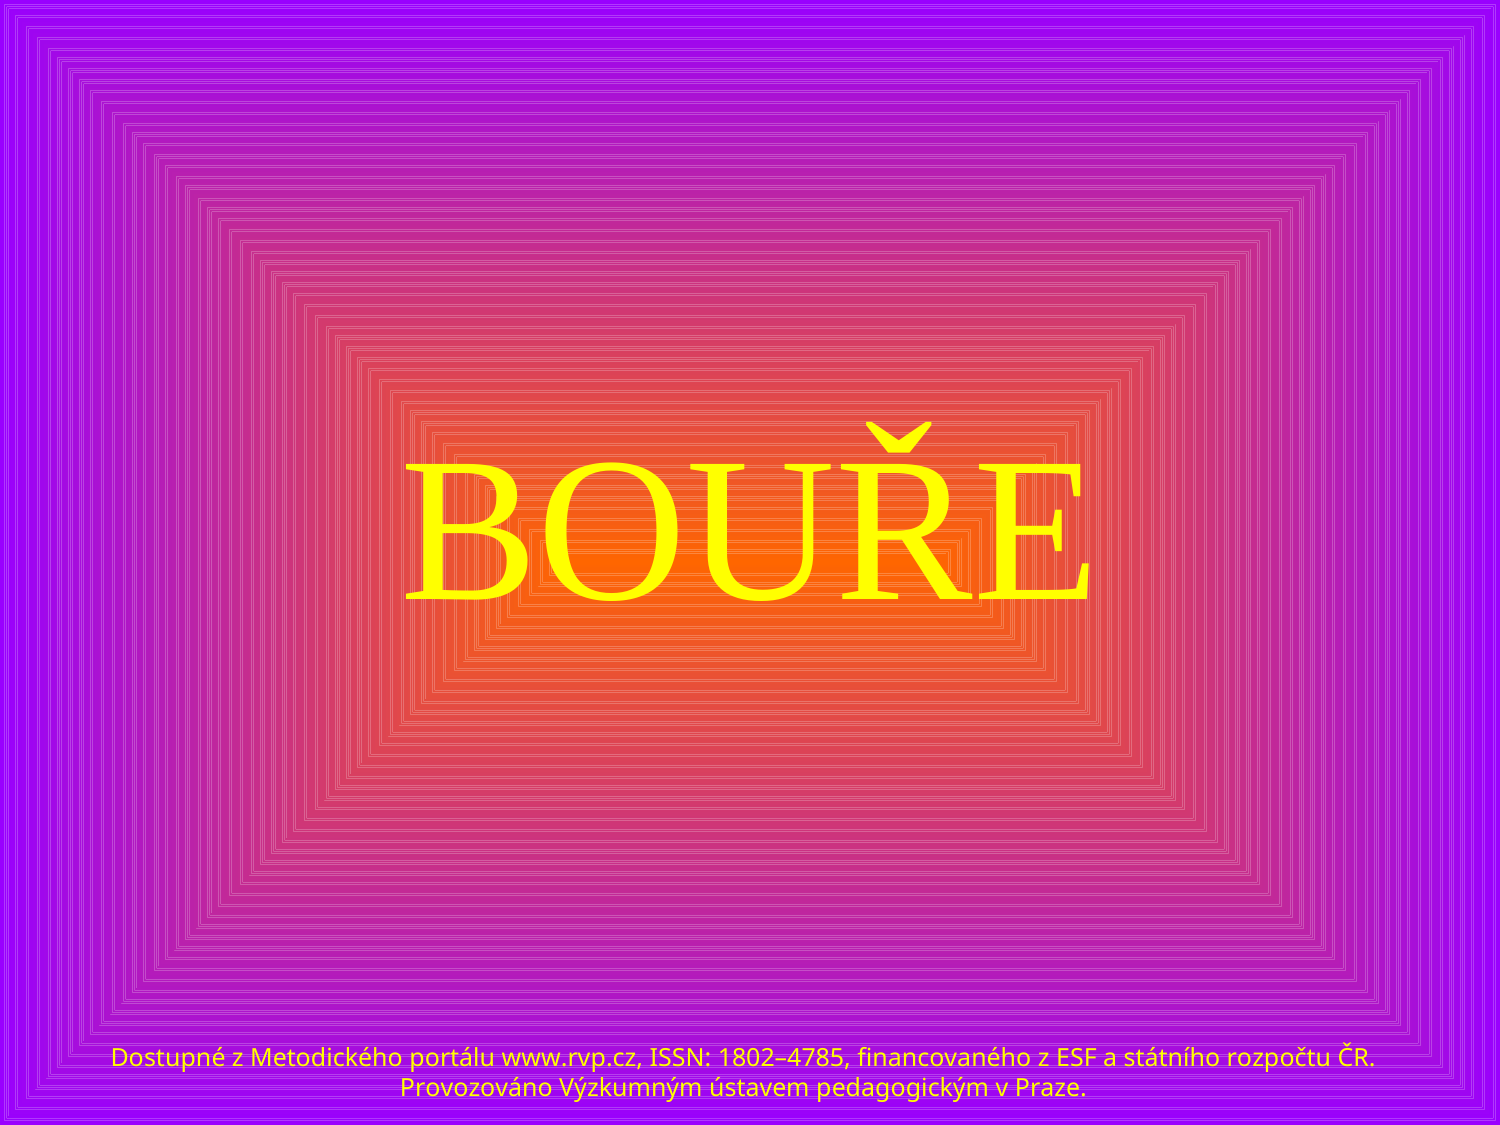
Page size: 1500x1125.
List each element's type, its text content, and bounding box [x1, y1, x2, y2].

text_box BOUŘE [0, 385, 1500, 649]
text_box Dostupné z Metodického portálu www.rvp.cz, ISSN: 1802–4785, financovaného z ESF a státního rozpočtu ČR. Provozováno Výzkumným ústavem pedagogickým v Praze. [35, 1041, 1454, 1102]
